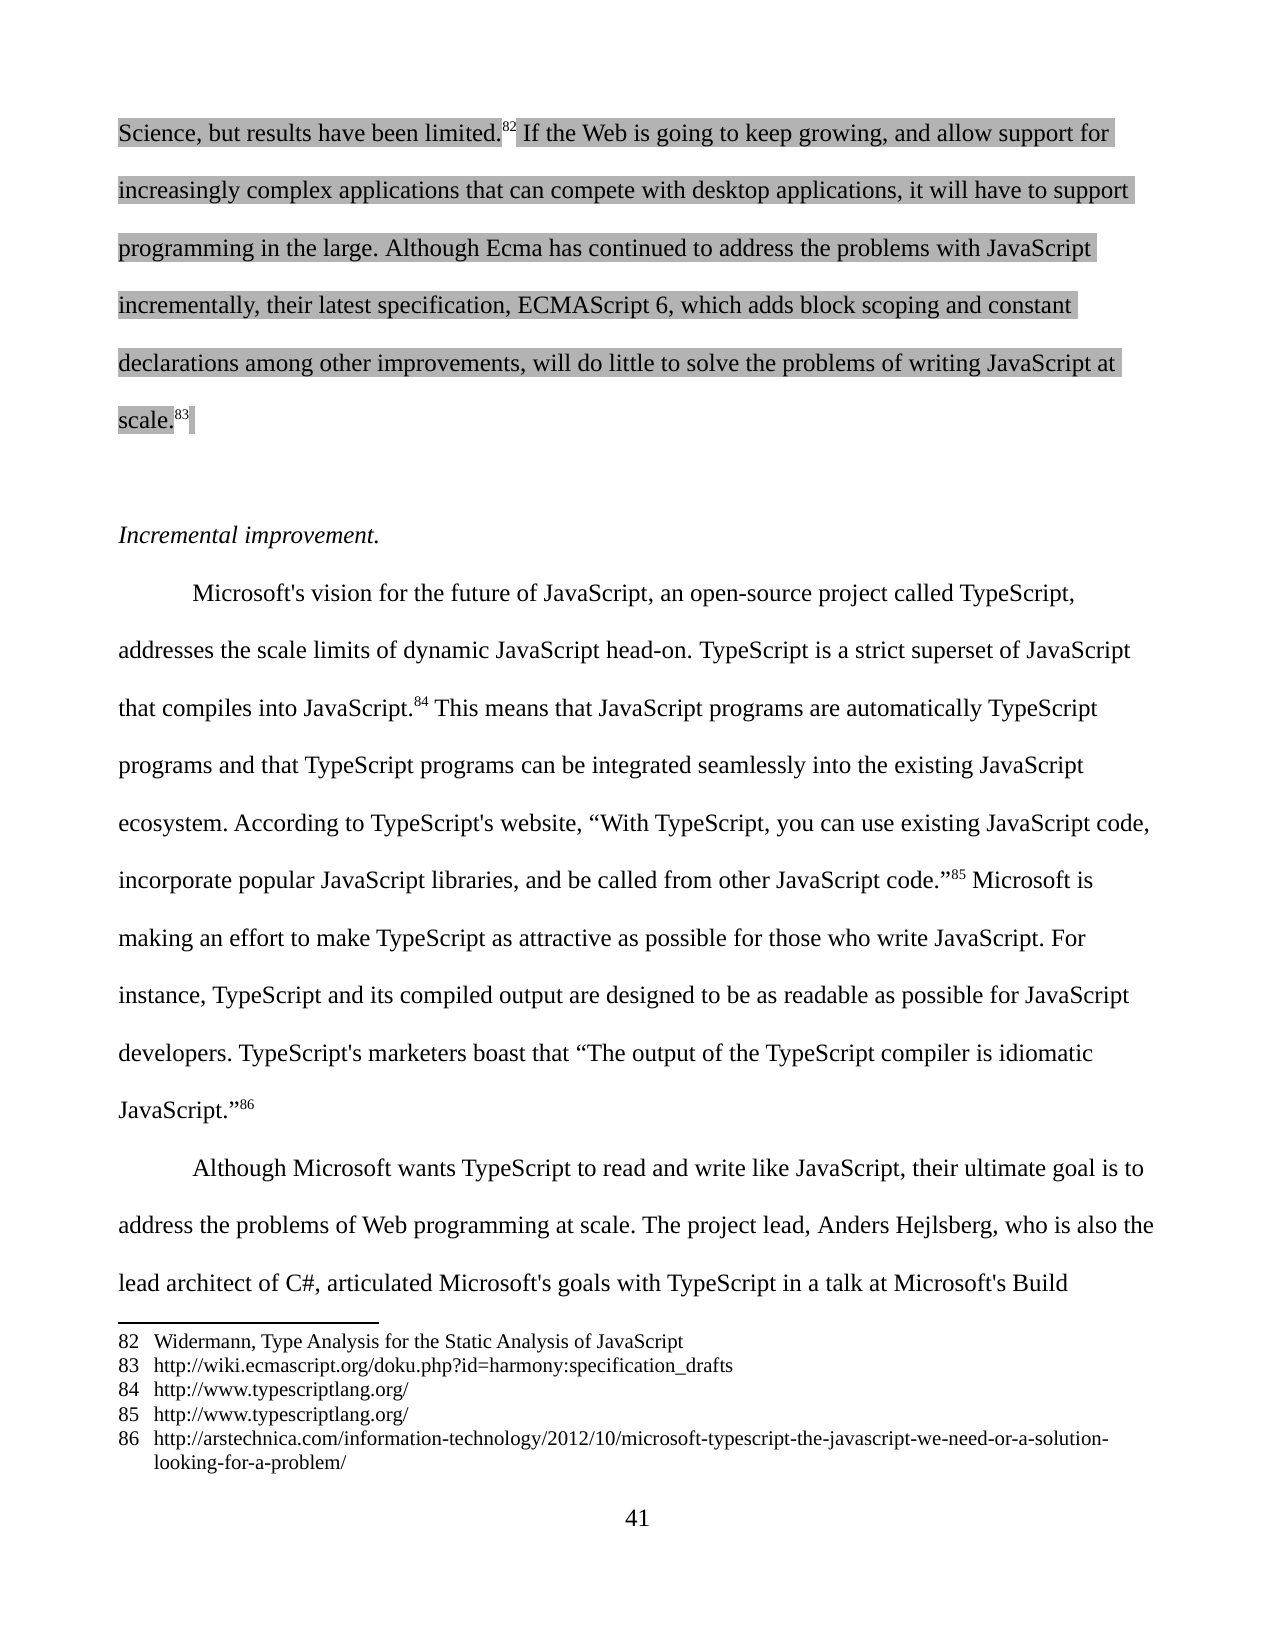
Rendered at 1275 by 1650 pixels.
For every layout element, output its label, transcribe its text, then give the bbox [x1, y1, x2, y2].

text Science, but results have been limited. If the Web is going to keep growing, and allow support for increasingly complex applications that can compete with desktop applications, it will have to support programming in the large. Although Ecma has continued to address the problems with JavaScript incrementally, their latest specification, ECMAScript 6, which adds block scoping and constant declarations among other improvements, will do little to solve the problems of writing JavaScript at scale. [118, 118, 1157, 434]
text Incremental improvement. [118, 521, 1157, 549]
text Microsoft's vision for the future of JavaScript, an open-source project called TypeScript, addresses the scale limits of dynamic JavaScript head-on. TypeScript is a strict superset of JavaScript that compiles into JavaScript. This means that JavaScript programs are automatically TypeScript programs and that TypeScript programs can be integrated seamlessly into the existing JavaScript ecosystem. According to TypeScript's website, “With TypeScript, you can use existing JavaScript code, incorporate popular JavaScript libraries, and be called from other JavaScript code.” Microsoft is making an effort to make TypeScript as attractive as possible for those who write JavaScript. For instance, TypeScript and its compiled output are designed to be as readable as possible for JavaScript developers. TypeScript's marketers boast that “The output of the TypeScript compiler is idiomatic JavaScript.” [118, 578, 1157, 1124]
text http://www.typescriptlang.org/ [118, 1377, 1157, 1401]
text Widermann, Type Analysis for the Static Analysis of JavaScript [118, 1329, 1157, 1353]
text Although Microsoft wants TypeScript to read and write like JavaScript, their ultimate goal is to address the problems of Web programming at scale. The project lead, Anders Hejlsberg, who is also the lead architect of C#, articulated Microsoft's goals with TypeScript in a talk at Microsoft's Build [118, 1153, 1157, 1297]
text http://arstechnica.com/information-technology/2012/10/microsoft-typescript-the-javascript-we-need-or-a-solution-looking-for-a-problem/ [118, 1426, 1157, 1474]
text http://www.typescriptlang.org/ [118, 1401, 1157, 1426]
text http://wiki.ecmascript.org/doku.php?id=harmony:specification_drafts [118, 1353, 1157, 1377]
